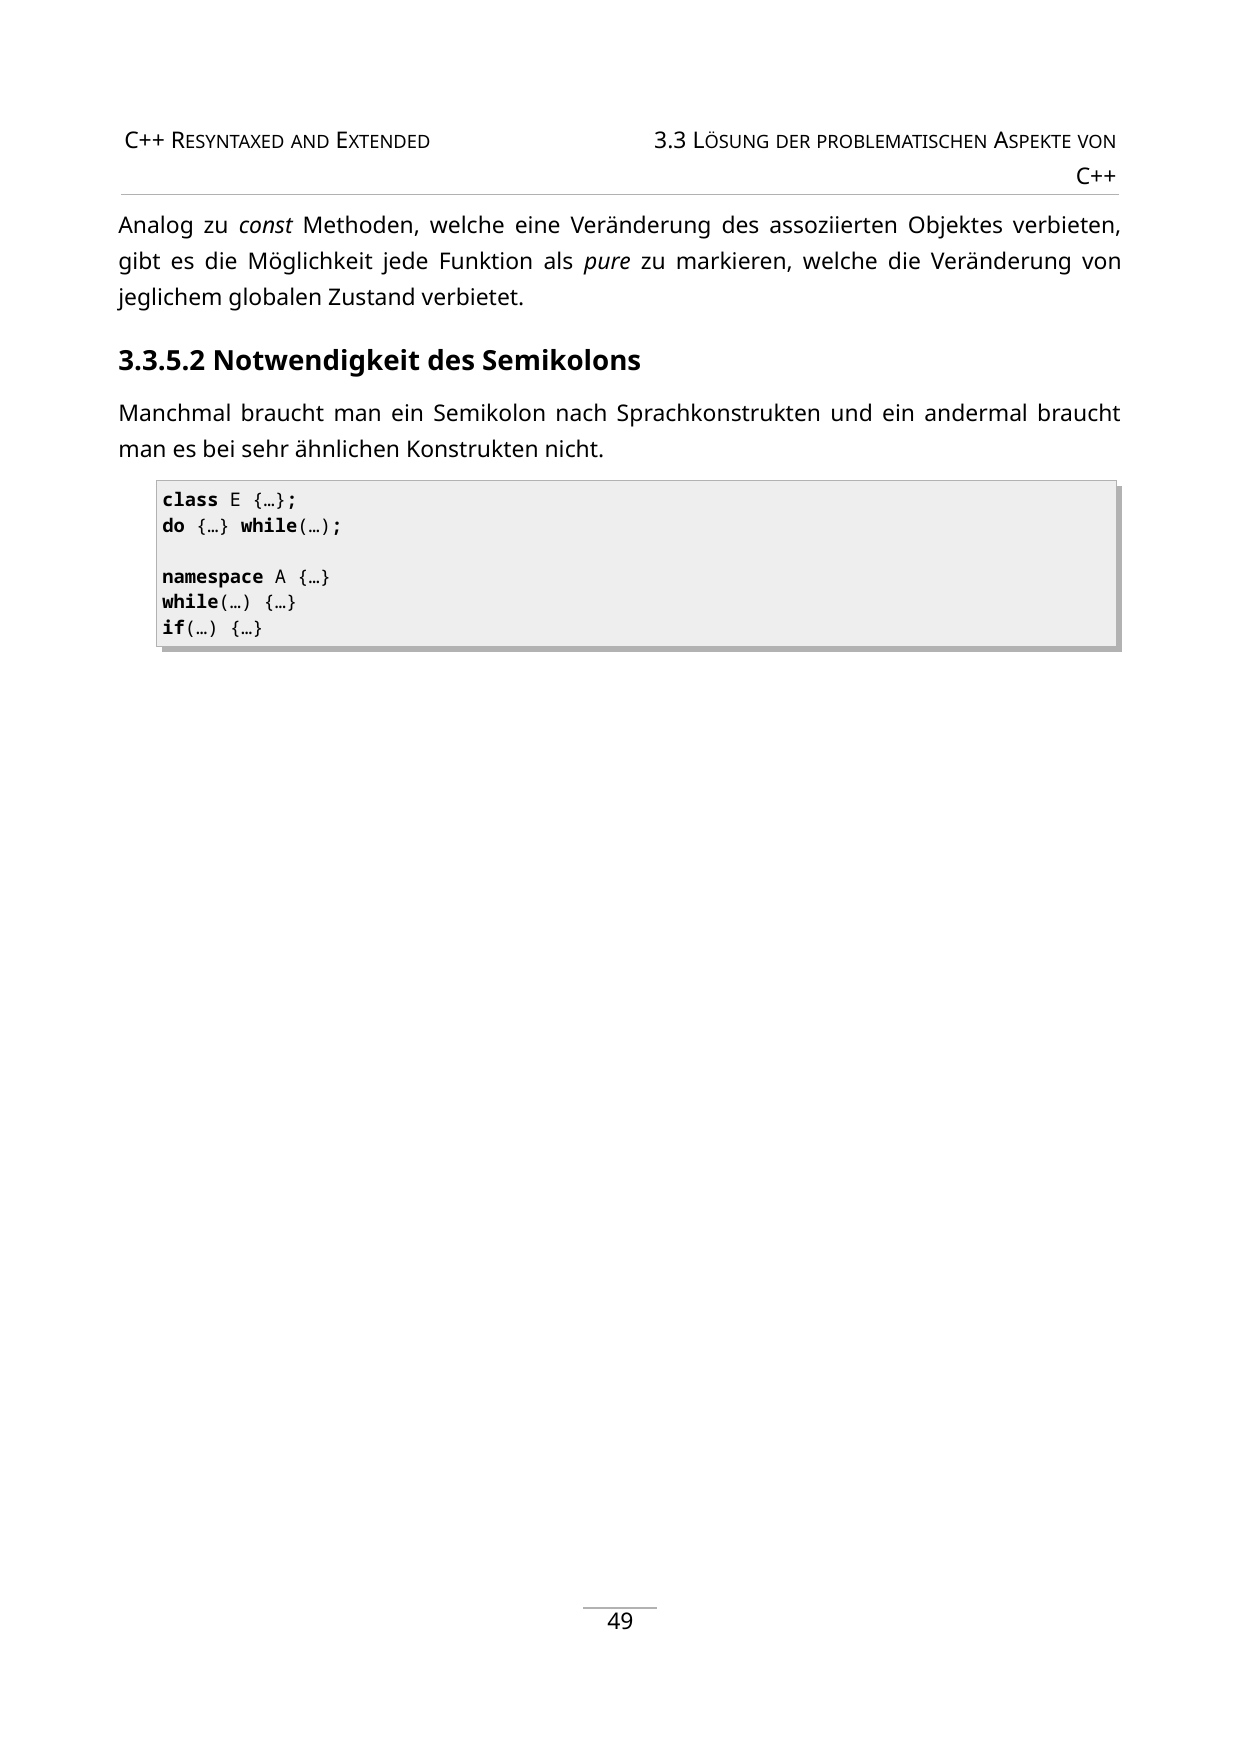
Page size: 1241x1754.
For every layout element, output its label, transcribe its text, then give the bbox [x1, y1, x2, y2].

subtitle Notwendigkeit des Semikolons [118, 341, 1122, 379]
text class E {…}; do {…} while(…); namespace A {…} while(…) {…} if(…) {…} [157, 481, 1116, 646]
text Manchmal braucht man ein Semikolon nach Sprachkonstrukten und ein andermal braucht man es bei sehr ähnlichen Konstrukten nicht. [118, 397, 1122, 464]
text Analog zu const Methoden, welche eine Veränderung des assoziierten Objektes verbieten, gibt es die Möglichkeit jede Funktion als pure zu markieren, welche die Veränderung von jeglichem globalen Zustand verbietet. [118, 209, 1122, 312]
